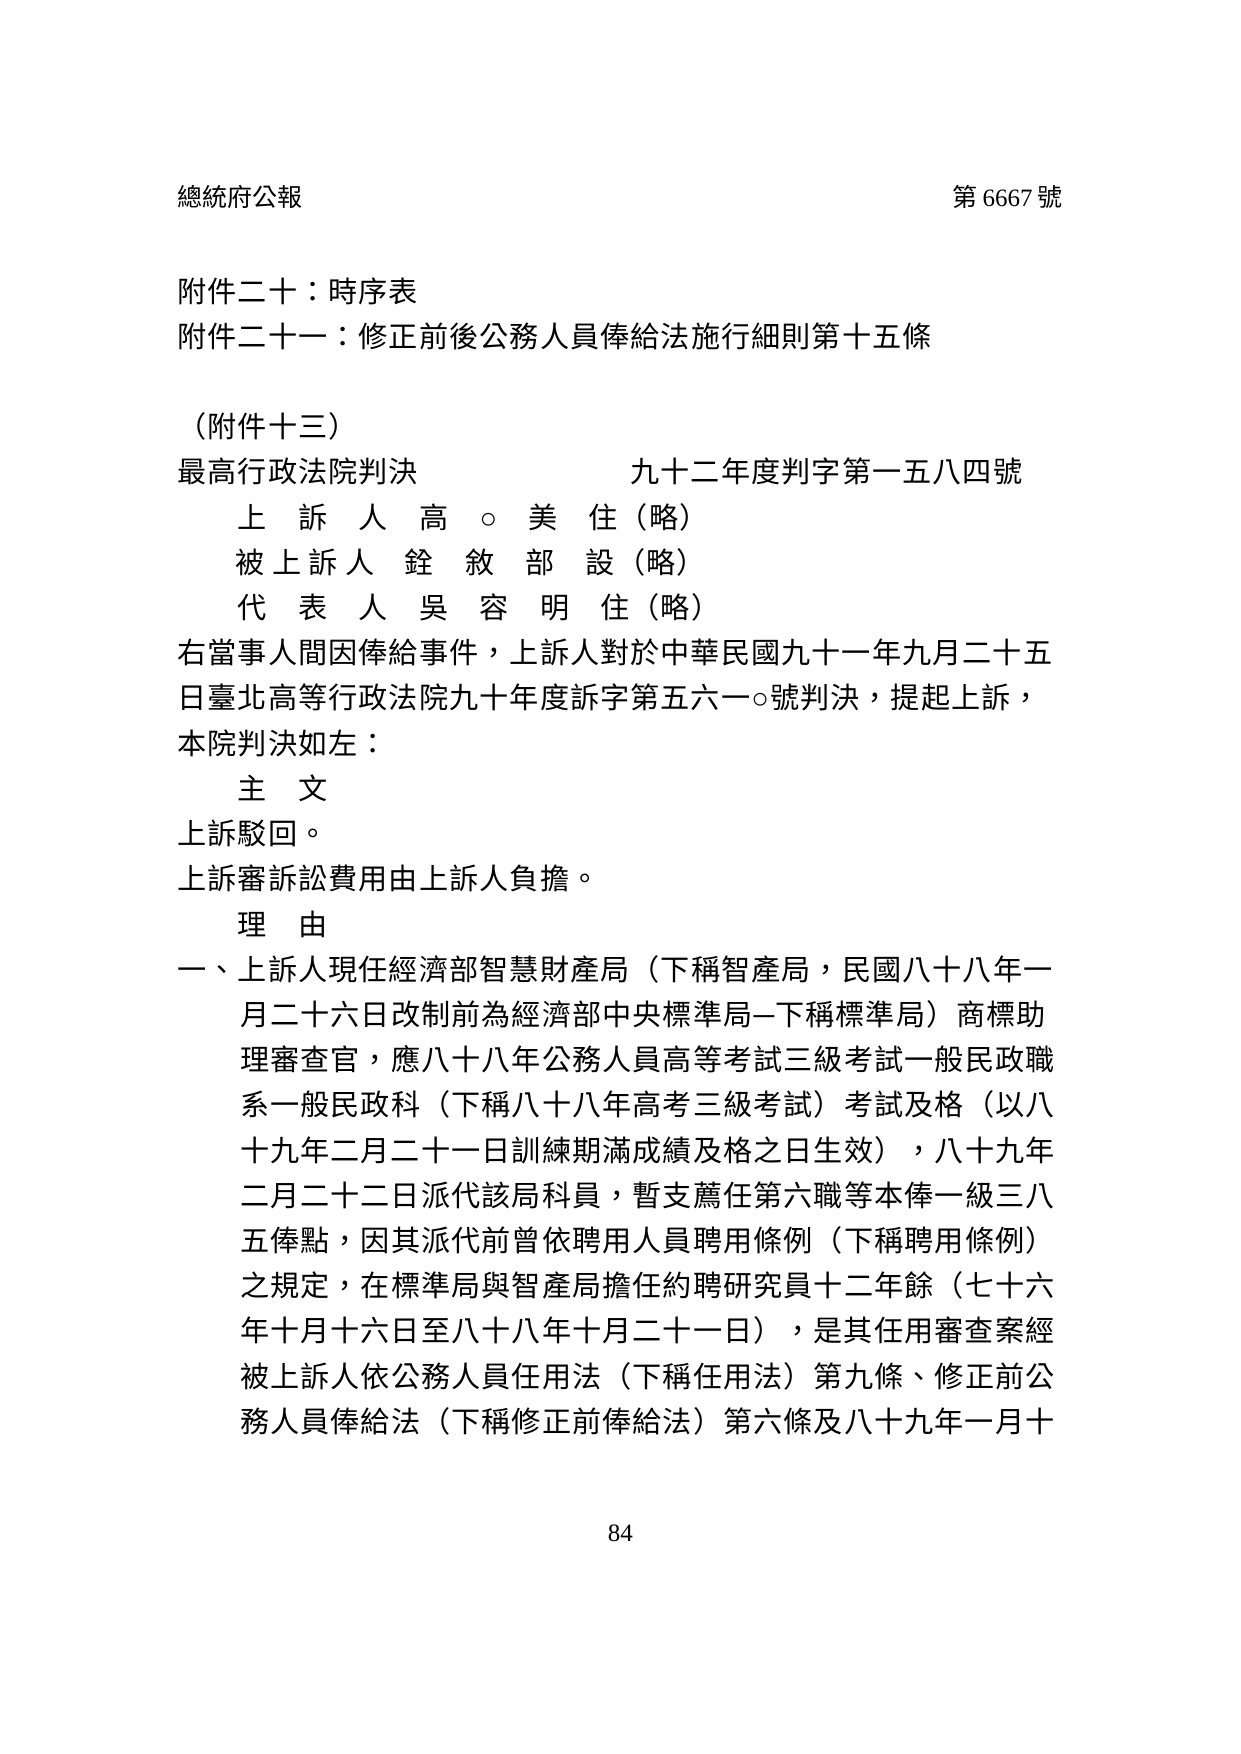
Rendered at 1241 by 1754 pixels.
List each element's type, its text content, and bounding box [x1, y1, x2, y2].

text 一、上訴人現任經濟部智慧財產局（下稱智產局，民國八十八年一月二十六日改制前為經濟部中央標準局─下稱標準局）商標助理審查官，應八十八年公務人員高等考試三級考試一般民政職系一般民政科（下稱八十八年高考三級考試）考試及格（以八十九年二月二十一日訓練期滿成績及格之日生效），八十九年二月二十二日派代該局科員，暫支薦任第六職等本俸一級三八五俸點，因其派代前曾依聘用人員聘用條例（下稱聘用條例）之規定，在標準局與智產局擔任約聘研究員十二年餘（七十六年十月十六日至八十八年十月二十一日），是其任用審查案經被上訴人依公務人員任用法（下稱任用法）第九條、修正前公務人員俸給法（下稱修正前俸給法）第六條及八十九年一月十 [177, 944, 1063, 1441]
text 上訴駁回。 [177, 808, 1063, 853]
text 右當事人間因俸給事件，上訴人對於中華民國九十一年九月二十五日臺北高等行政法院九十年度訴字第五六一○號判決，提起上訴，本院判決如左： [177, 627, 1063, 763]
text 代 表 人 吳 容 明 住（略） [177, 582, 1063, 627]
text 被 上 訴 人 銓 敘 部 設（略） [177, 537, 1063, 582]
text 附件二十一：修正前後公務人員俸給法施行細則第十五條 [177, 311, 1063, 356]
text 主 文 [177, 763, 1063, 808]
text 附件二十：時序表 [177, 266, 1063, 311]
text 最高行政法院判決 九十二年度判字第一五八四號 [177, 447, 1063, 492]
text 上訴審訴訟費用由上訴人負擔。 [177, 853, 1063, 899]
text 理 由 [177, 899, 1063, 944]
text 上 訴 人 高 ○ 美 住（略） [177, 492, 1063, 537]
text （附件十三） [177, 401, 1063, 447]
